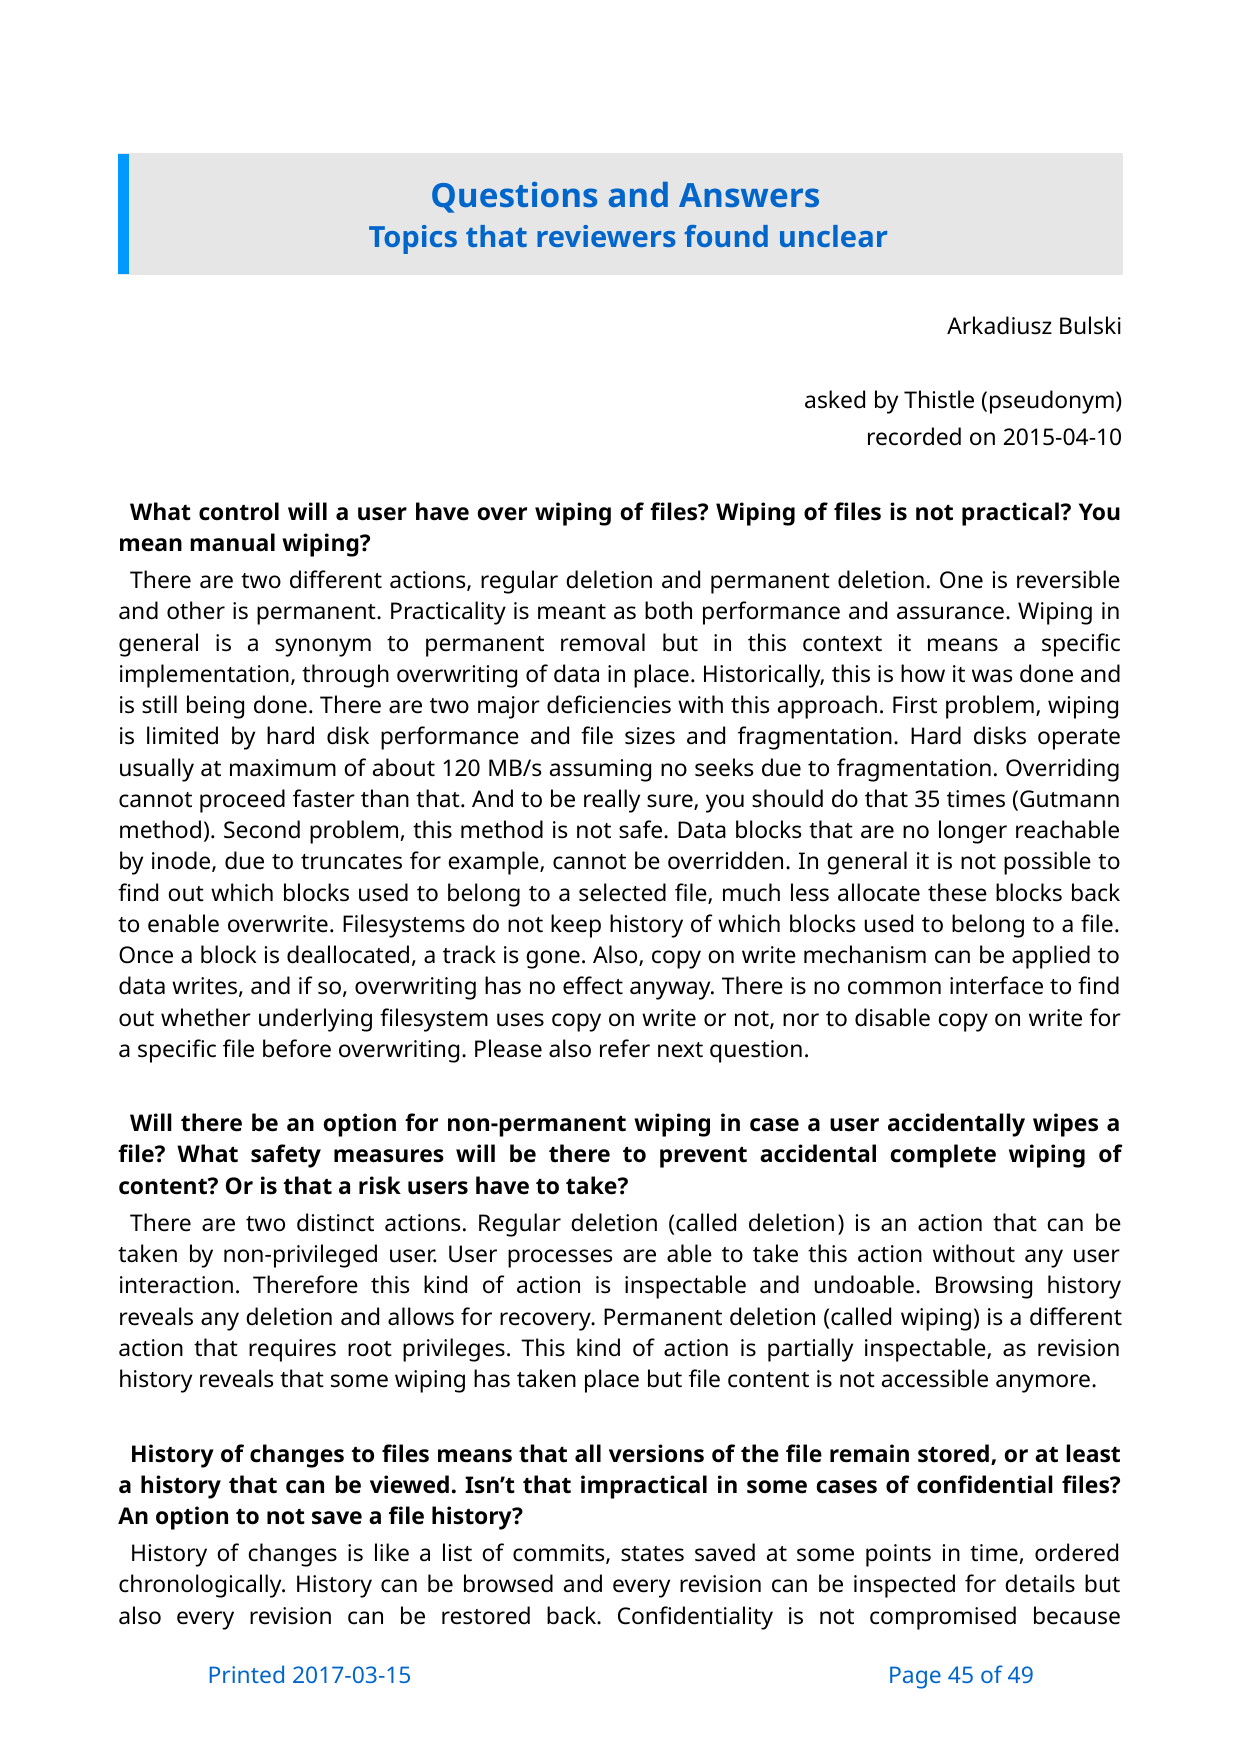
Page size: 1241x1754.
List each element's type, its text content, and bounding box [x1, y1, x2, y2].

text History of changes to files means that all versions of the file remain stored, or at least a history that can be viewed. Isn’t that impractical in some cases of confidential files? An option to not save a file history? [118, 1437, 1122, 1531]
text What control will a user have over wiping of files? Wiping of files is not practical? You mean manual wiping? [118, 496, 1122, 558]
text There are two distinct actions. Regular deletion (called deletion) is an action that can be taken by non-privileged user. User processes are able to take this action without any user interaction. Therefore this kind of action is inspectable and undoable. Browsing history reveals any deletion and allows for recovery. Permanent deletion (called wiping) is a different action that requires root privileges. This kind of action is partially inspectable, as revision history reveals that some wiping has taken place but file content is not accessible anymore. [118, 1207, 1122, 1394]
text asked by Thistle (pseudonym) [118, 384, 1122, 415]
subtitle Questions and Answers Topics that reviewers found unclear [129, 155, 1122, 274]
text History of changes is like a list of commits, states saved at some points in time, ordered chronologically. History can be browsed and every revision can be inspected for details but also every revision can be restored back. Confidentiality is not compromised because [118, 1537, 1122, 1631]
text recorded on 2015-04-10 [118, 421, 1122, 452]
text Will there be an option for non-permanent wiping in case a user accidentally wipes a file? What safety measures will be there to prevent accidental complete wiping of content? Or is that a risk users have to take? [118, 1107, 1122, 1201]
text There are two different actions, regular deletion and permanent deletion. One is reversible and other is permanent. Practicality is meant as both performance and assurance. Wiping in general is a synonym to permanent removal but in this context it means a specific implementation, through overwriting of data in place. Historically, this is how it was done and is still being done. There are two major deficiencies with this approach. First problem, wiping is limited by hard disk performance and file sizes and fragmentation. Hard disks operate usually at maximum of about 120 MB/s assuming no seeks due to fragmentation. Overriding cannot proceed faster than that. And to be really sure, you should do that 35 times (Gutmann method). Second problem, this method is not safe. Data blocks that are no longer reachable by inode, due to truncates for example, cannot be overridden. In general it is not possible to find out which blocks used to belong to a selected file, much less allocate these blocks back to enable overwrite. Filesystems do not keep history of which blocks used to belong to a file. Once a block is deallocated, a track is gone. Also, copy on write mechanism can be applied to data writes, and if so, overwriting has no effect anyway. There is no common interface to find out whether underlying filesystem uses copy on write or not, nor to disable copy on write for a specific file before overwriting. Please also refer next question. [118, 564, 1122, 1064]
text Arkadiusz Bulski [118, 310, 1122, 341]
